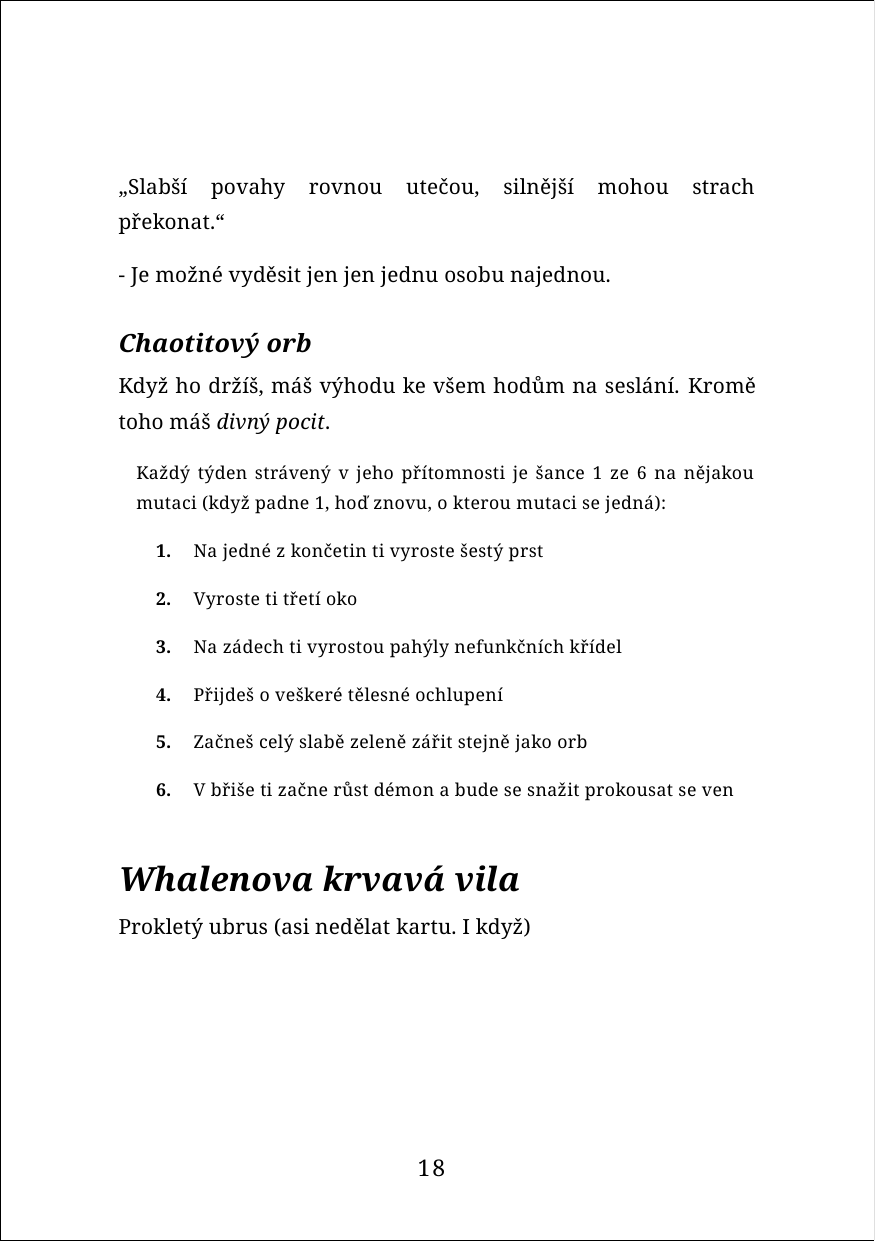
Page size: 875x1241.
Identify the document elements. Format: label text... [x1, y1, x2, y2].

list Na zádech ti vyrostou pahýly nefunkčních křídel [156, 634, 756, 658]
text Když ho držíš, máš výhodu ke všem hodům na seslání. Kromě toho máš divný pocit. [118, 371, 756, 435]
list Na jedné z končetin ti vyroste šestý prst [156, 538, 756, 562]
list Vyroste ti třetí oko [156, 586, 756, 610]
text Prokletý ubrus (asi nedělat kartu. I když) [118, 912, 756, 941]
text Každý týden strávený v jeho přítomnosti je šance 1 ze 6 na nějakou mutaci (když padne 1, hoď znovu, o kterou mutaci se jedná): [136, 460, 756, 514]
list V břiše ti začne růst démon a bude se snažit prokousat se ven [156, 778, 756, 802]
list Začneš celý slabě zeleně zářit stejně jako orb [156, 730, 756, 754]
subtitle Whalenova krvavá vila [118, 855, 756, 901]
text - Je možné vyděsit jen jen jednu osobu najednou. [118, 261, 756, 289]
subtitle Chaotitový orb [118, 326, 756, 359]
text „Slabší povahy rovnou utečou, silnější mohou strach překonat.“ [118, 172, 756, 236]
list Přijdeš o veškeré tělesné ochlupení [156, 682, 756, 706]
